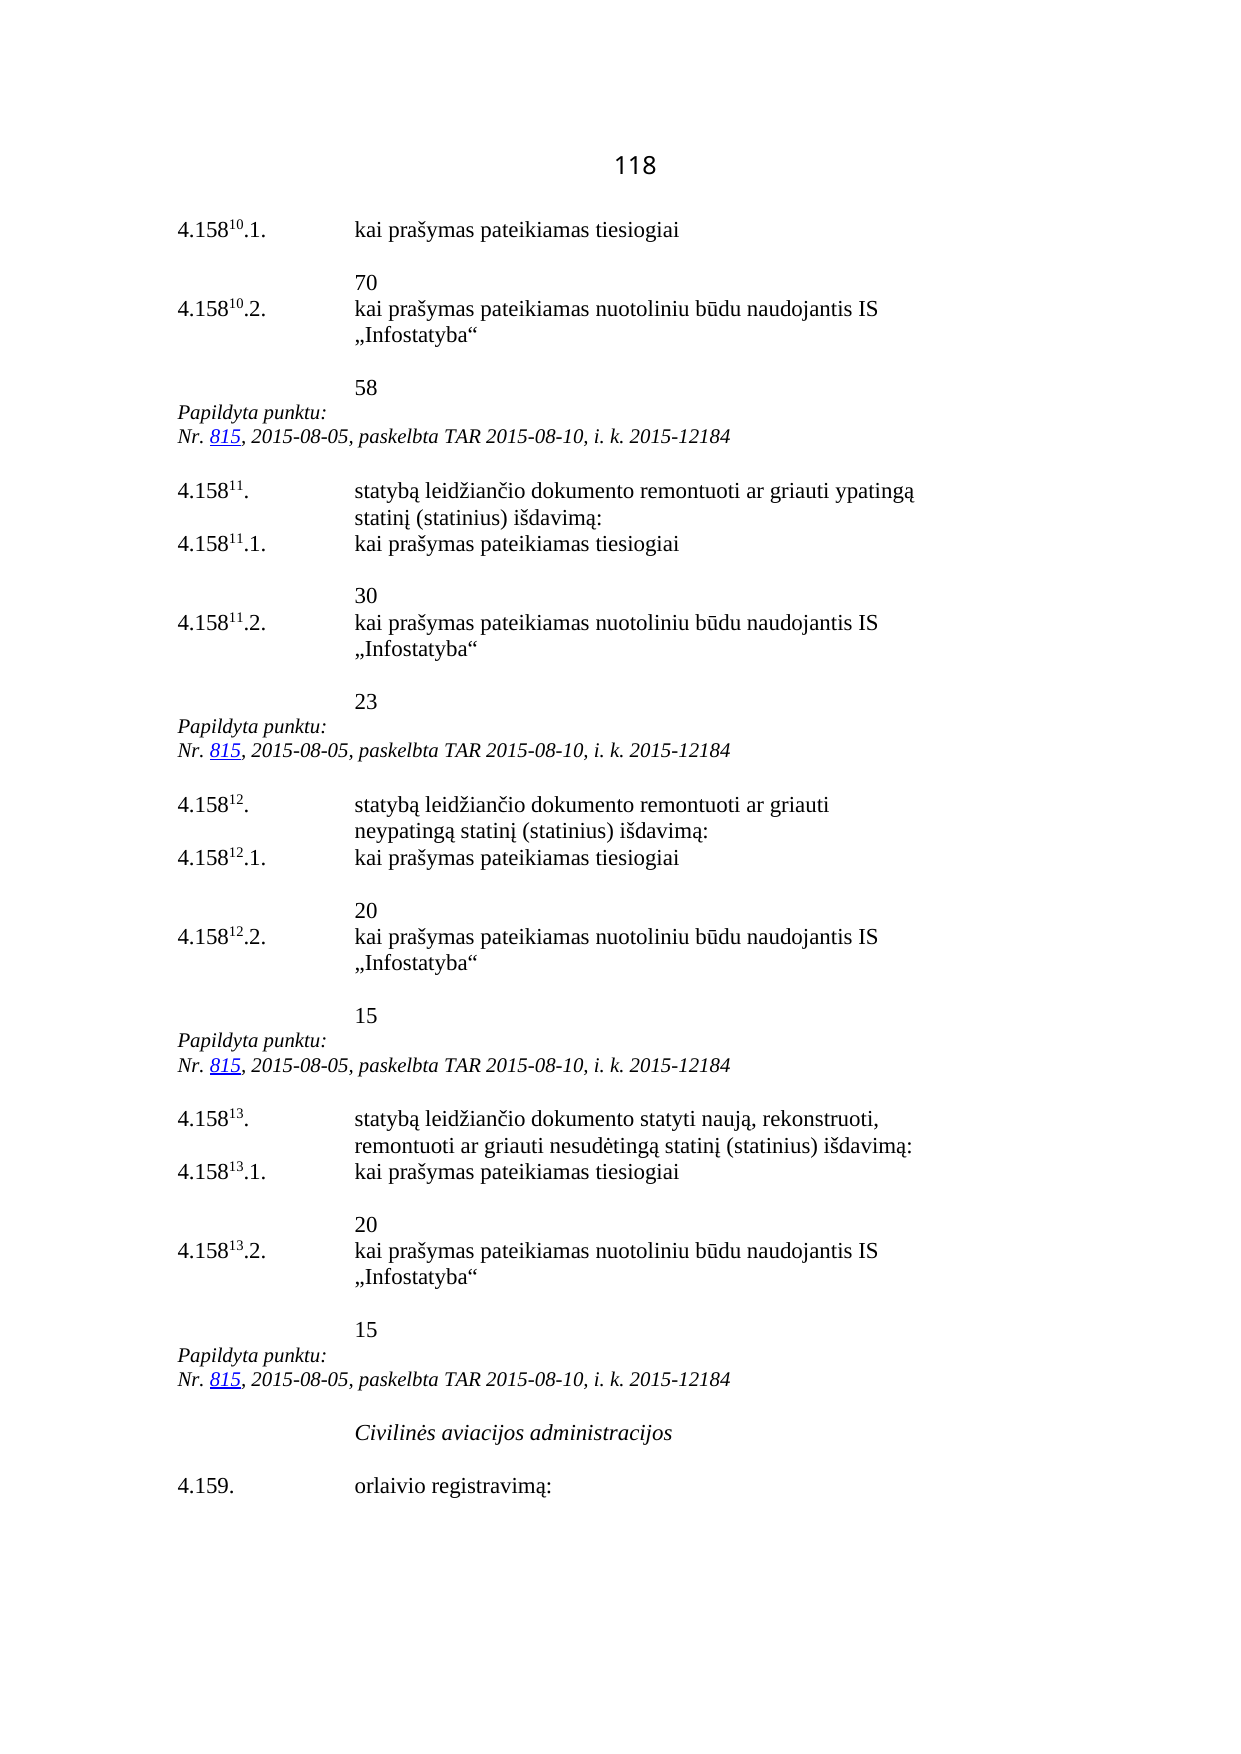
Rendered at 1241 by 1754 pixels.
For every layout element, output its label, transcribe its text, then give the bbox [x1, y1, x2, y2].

text „Infostatyba“ 15 [354, 1263, 945, 1342]
text 4.15813.2. kai prašymas pateikiamas nuotoliniu būdu naudojantis IS [177, 1237, 945, 1263]
text 4.15811.2. kai prašymas pateikiamas nuotoliniu būdu naudojantis IS [177, 609, 945, 635]
text 4.15812.2. kai prašymas pateikiamas nuotoliniu būdu naudojantis IS [177, 923, 945, 949]
text Nr. 815, 2015-08-05, paskelbta TAR 2015-08-10, i. k. 2015-12184 [177, 424, 1093, 448]
text statinį (statinius) išdavimą: [354, 503, 945, 530]
text Civilinės aviacijos administracijos [354, 1419, 945, 1472]
text 4.15810.1. kai prašymas pateikiamas tiesiogiai 70 [177, 216, 945, 295]
text 4.159. orlaivio registravimą: [177, 1472, 945, 1525]
text Nr. 815, 2015-08-05, paskelbta TAR 2015-08-10, i. k. 2015-12184 [177, 1367, 1093, 1391]
text Papildyta punktu: [177, 714, 1093, 738]
text 4.15812.1. kai prašymas pateikiamas tiesiogiai 20 [177, 844, 945, 923]
text neypatingą statinį (statinius) išdavimą: [354, 818, 945, 844]
text 4.15812. statybą leidžiančio dokumento remontuoti ar griauti [177, 791, 945, 818]
text 4.15813.1. kai prašymas pateikiamas tiesiogiai 20 [177, 1158, 945, 1237]
text Papildyta punktu: [177, 1028, 1093, 1052]
text 4.15811. statybą leidžiančio dokumento remontuoti ar griauti ypatingą [177, 477, 945, 503]
text Nr. 815, 2015-08-05, paskelbta TAR 2015-08-10, i. k. 2015-12184 [177, 738, 1093, 762]
text 4.15810.2. kai prašymas pateikiamas nuotoliniu būdu naudojantis IS [177, 295, 945, 321]
text remontuoti ar griauti nesudėtingą statinį (statinius) išdavimą: [354, 1132, 945, 1158]
text „Infostatyba“ 15 [354, 949, 945, 1028]
text Papildyta punktu: [177, 400, 1093, 424]
text 4.15811.1. kai prašymas pateikiamas tiesiogiai 30 [177, 530, 945, 609]
text 4.15813. statybą leidžiančio dokumento statyti naują, rekonstruoti, [177, 1105, 945, 1132]
text Papildyta punktu: [177, 1342, 1093, 1367]
text Nr. 815, 2015-08-05, paskelbta TAR 2015-08-10, i. k. 2015-12184 [177, 1052, 1093, 1077]
text „Infostatyba“ 23 [354, 635, 945, 714]
text „Infostatyba“ 58 [354, 321, 945, 400]
